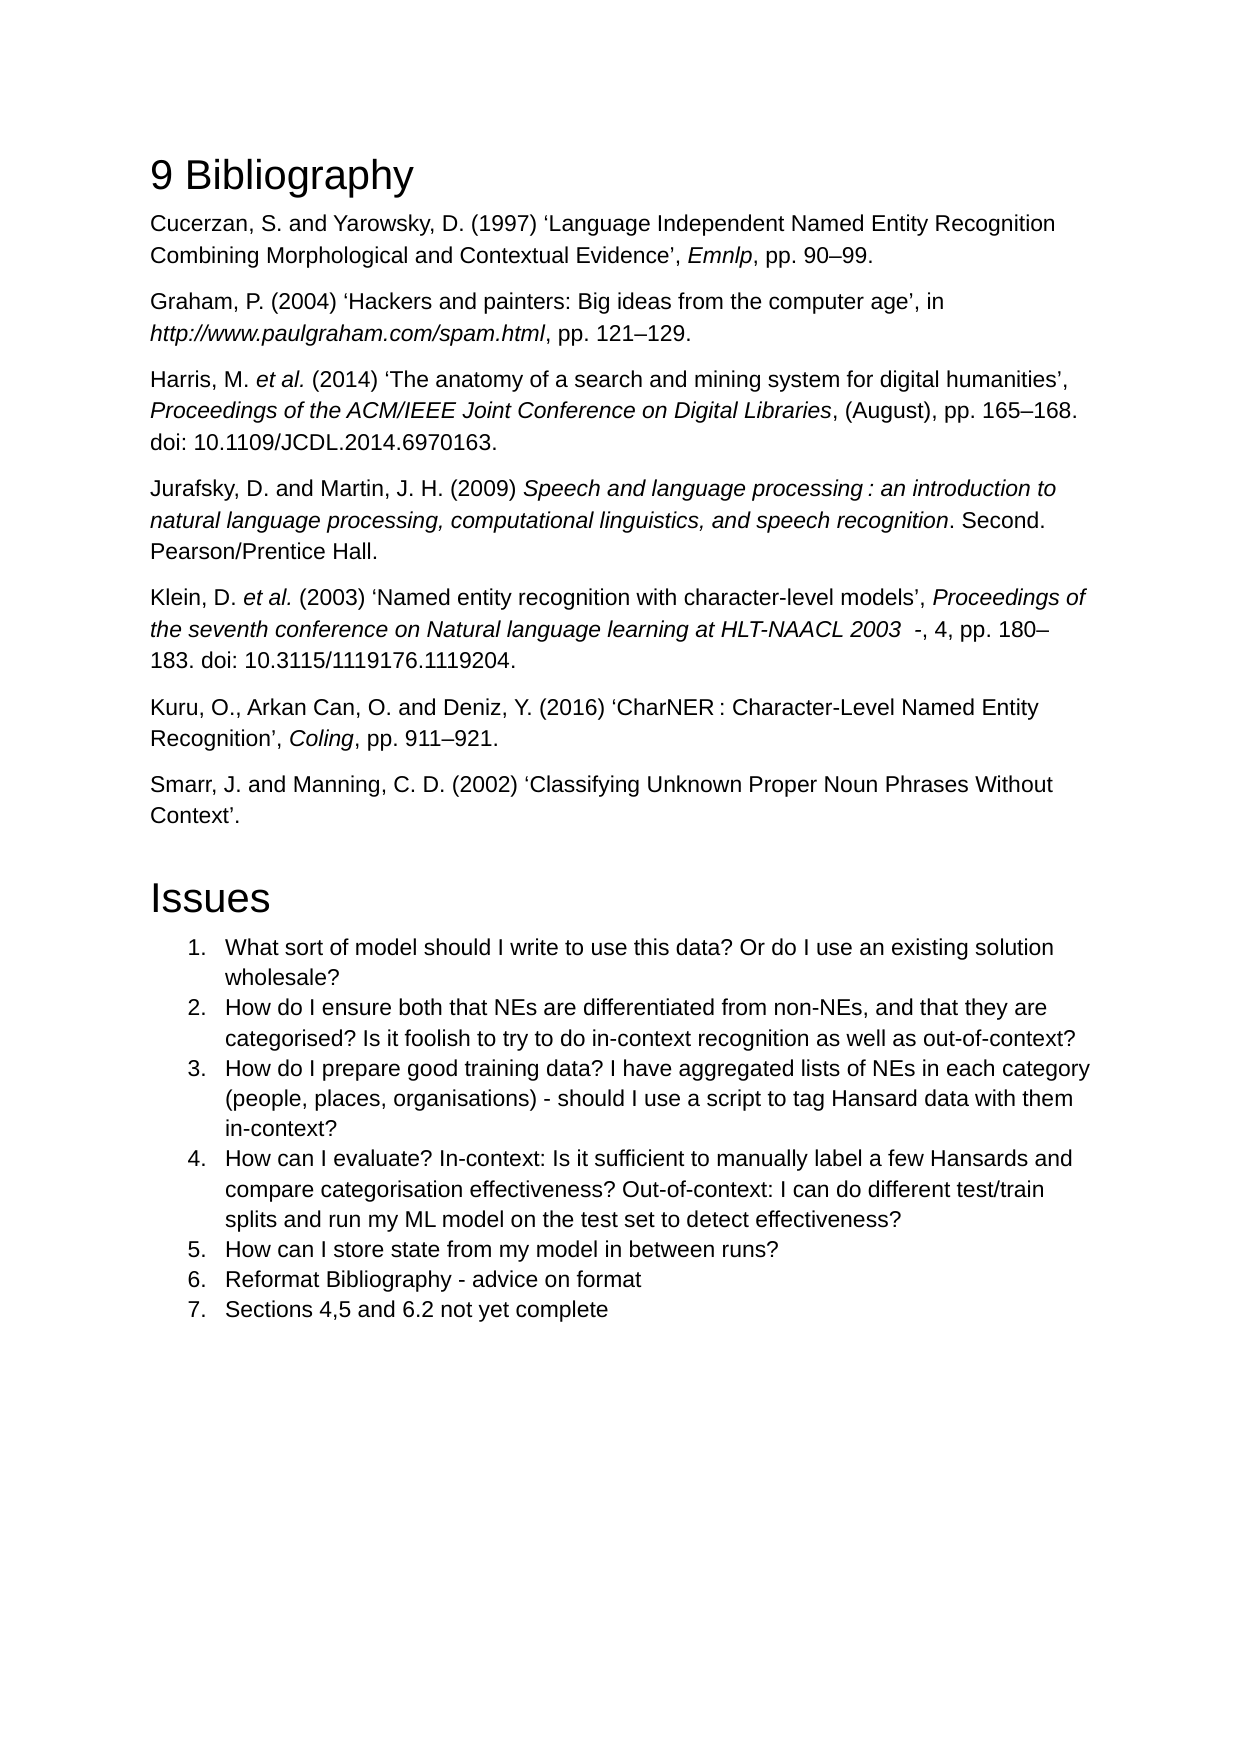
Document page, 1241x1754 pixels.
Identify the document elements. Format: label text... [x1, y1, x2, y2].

text Cucerzan, S. and Yarowsky, D. (1997) ‘Language Independent Named Entity Recognition Combining Morphological and Contextual Evidence’, Emnlp, pp. 90–99. [150, 210, 1090, 268]
list Sections 4,5 and 6.2 not yet complete [187, 1296, 1090, 1323]
list How do I prepare good training data? I have aggregated lists of NEs in each category (people, places, organisations) - should I use a script to tag Hansard data with them in-context? [187, 1055, 1090, 1141]
text Graham, P. (2004) ‘Hackers and painters: Big ideas from the computer age’, in http://www.paulgraham.com/spam.html, pp. 121–129. [150, 288, 1090, 346]
subtitle 9 Bibliography [150, 150, 1090, 198]
list How can I evaluate? In-context: Is it sufficient to manually label a few Hansards and compare categorisation effectiveness? Out-of-context: I can do different test/train splits and run my ML model on the test set to detect effectiveness? [187, 1145, 1090, 1232]
list What sort of model should I write to use this data? Or do I use an existing solution wholesale? [187, 934, 1090, 990]
list How can I store state from my model in between runs? [187, 1236, 1090, 1262]
text Klein, D. et al. (2003) ‘Named entity recognition with character-level models’, Proceedings of the seventh conference on Natural language learning at HLT-NAACL 2003 -, 4, pp. 180–183. doi: 10.3115/1119176.1119204. [150, 584, 1090, 674]
subtitle Issues [150, 873, 1090, 921]
text Smarr, J. and Manning, C. D. (2002) ‘Classifying Unknown Proper Noun Phrases Without Context’. [150, 771, 1090, 828]
list How do I ensure both that NEs are differentiated from non-NEs, and that they are categorised? Is it foolish to try to do in-context recognition as well as out-of-context? [187, 994, 1090, 1051]
text Kuru, O., Arkan Can, O. and Deniz, Y. (2016) ‘CharNER : Character-Level Named Entity Recognition’, Coling, pp. 911–921. [150, 694, 1090, 752]
text Harris, M. et al. (2014) ‘The anatomy of a search and mining system for digital humanities’, Proceedings of the ACM/IEEE Joint Conference on Digital Libraries, (August), pp. 165–168. doi: 10.1109/JCDL.2014.6970163. [150, 366, 1090, 455]
list Reformat Bibliography - advice on format [187, 1266, 1090, 1292]
text Jurafsky, D. and Martin, J. H. (2009) Speech and language processing : an introduction to natural language processing, computational linguistics, and speech recognition. Second. Pearson/Prentice Hall. [150, 475, 1090, 564]
